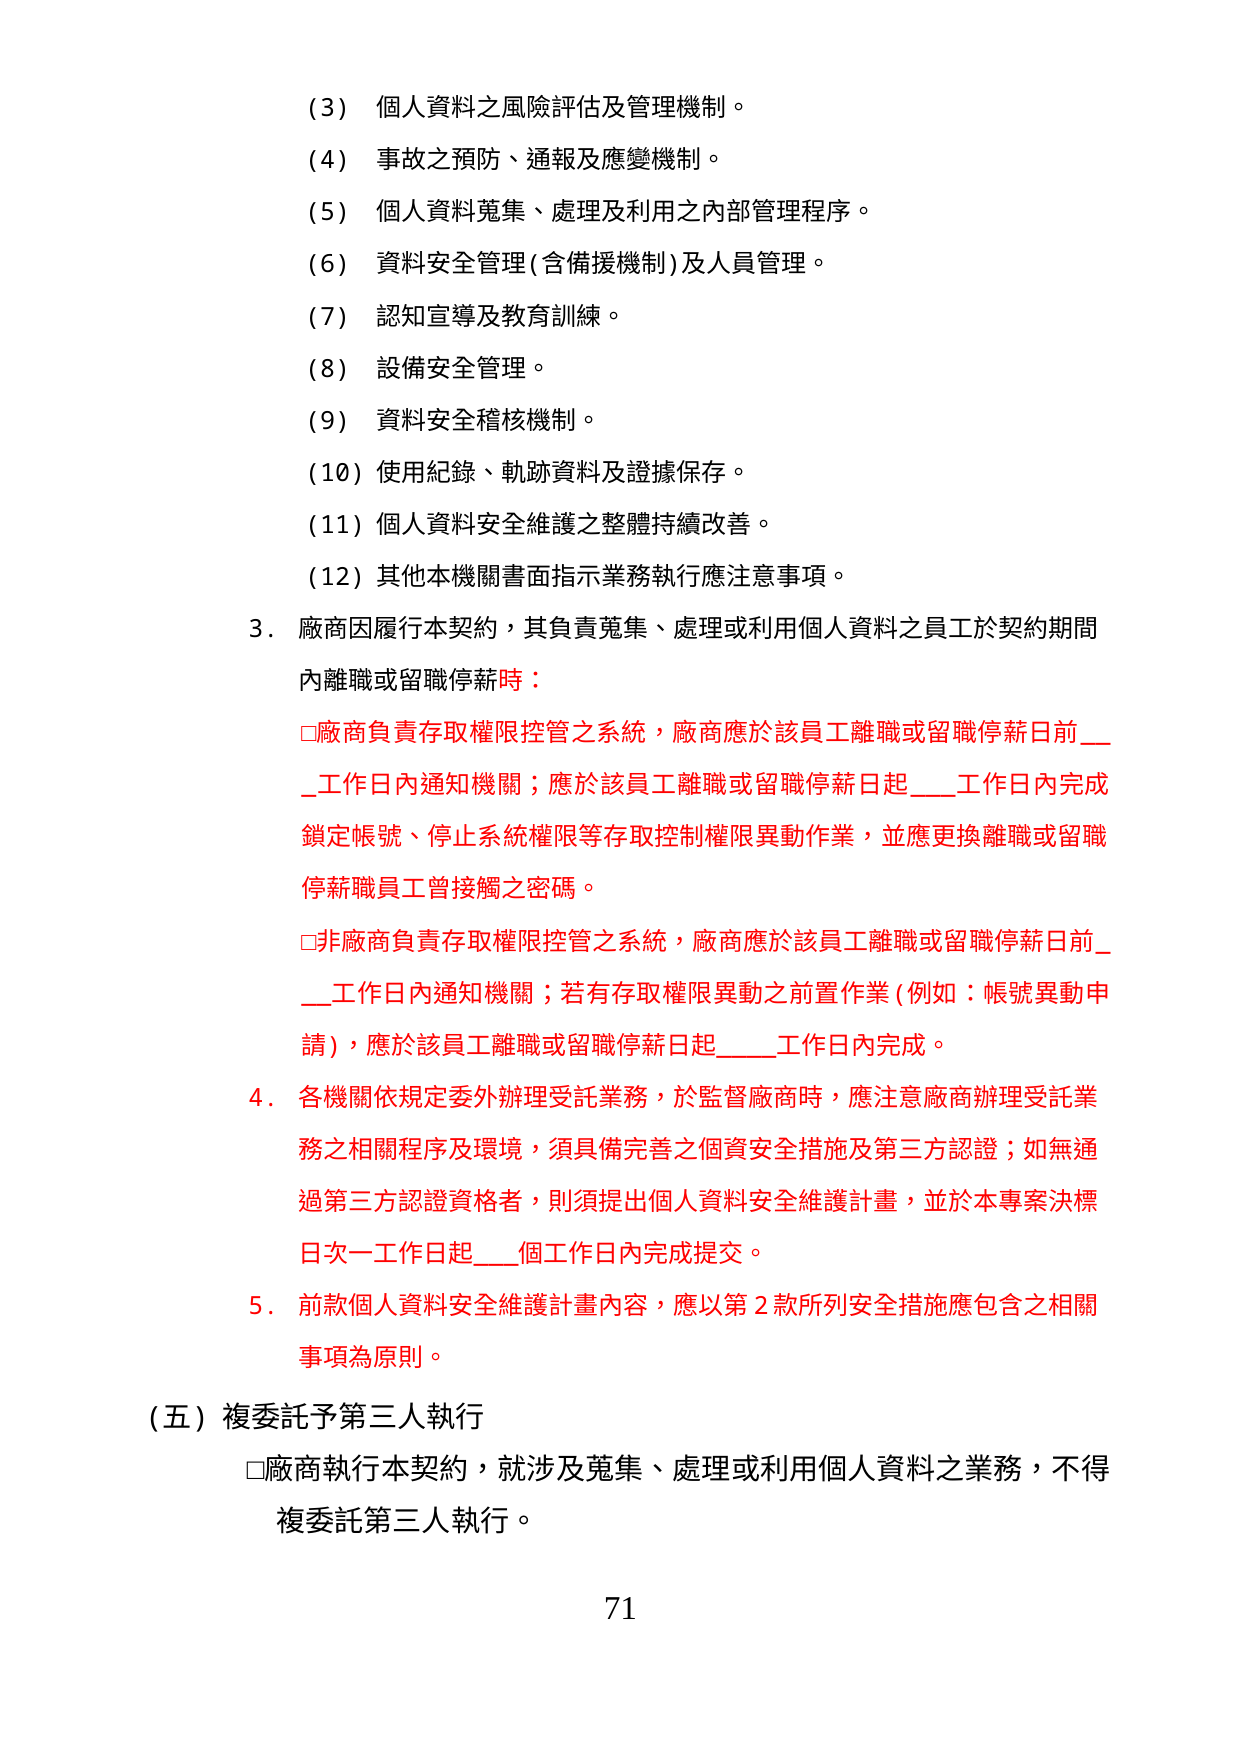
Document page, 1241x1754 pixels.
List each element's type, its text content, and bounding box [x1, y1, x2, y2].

text (8) 設備安全管理。 [305, 335, 1110, 387]
text 4. 各機關依規定委外辦理受託業務，於監督廠商時，應注意廠商辦理受託業務之相關程序及環境，須具備完善之個資安全措施及第三方認證；如無通過第三方認證資格者，則須提出個人資料安全維護計畫，並於本專案決標日次一工作日起___個工作日內完成提交。 [248, 1064, 1110, 1273]
text □廠商執行本契約，就涉及蒐集、處理或利用個人資料之業務，不得複委託第三人執行。 [247, 1437, 1110, 1542]
text (五) 複委託予第三人執行 [145, 1389, 1110, 1437]
text 5. 前款個人資料安全維護計畫內容，應以第2款所列安全措施應包含之相關事項為原則。 [248, 1273, 1110, 1377]
text (10) 使用紀錄、軌跡資料及證據保存。 [305, 439, 1110, 492]
text (7) 認知宣導及教育訓練。 [305, 283, 1110, 335]
text (11) 個人資料安全維護之整體持續改善。 [305, 492, 1110, 544]
text (5) 個人資料蒐集、處理及利用之內部管理程序。 [305, 179, 1110, 231]
text □非廠商負責存取權限控管之系統，廠商應於該員工離職或留職停薪日前___工作日內通知機關；若有存取權限異動之前置作業(例如：帳號異動申請)，應於該員工離職或留職停薪日起____工作日內完成。 [301, 908, 1110, 1064]
text (3) 個人資料之風險評估及管理機制。 [305, 75, 1110, 127]
text (9) 資料安全稽核機制。 [305, 387, 1110, 439]
text 3. 廠商因履行本契約，其負責蒐集、處理或利用個人資料之員工於契約期間內離職或留職停薪時： [248, 596, 1110, 700]
text (4) 事故之預防、通報及應變機制。 [305, 127, 1110, 179]
text □廠商負責存取權限控管之系統，廠商應於該員工離職或留職停薪日前___工作日內通知機關；應於該員工離職或留職停薪日起___工作日內完成鎖定帳號、停止系統權限等存取控制權限異動作業，並應更換離職或留職停薪職員工曾接觸之密碼。 [301, 700, 1110, 908]
text (12) 其他本機關書面指示業務執行應注意事項。 [305, 544, 1110, 596]
text (6) 資料安全管理(含備援機制)及人員管理。 [305, 231, 1110, 283]
